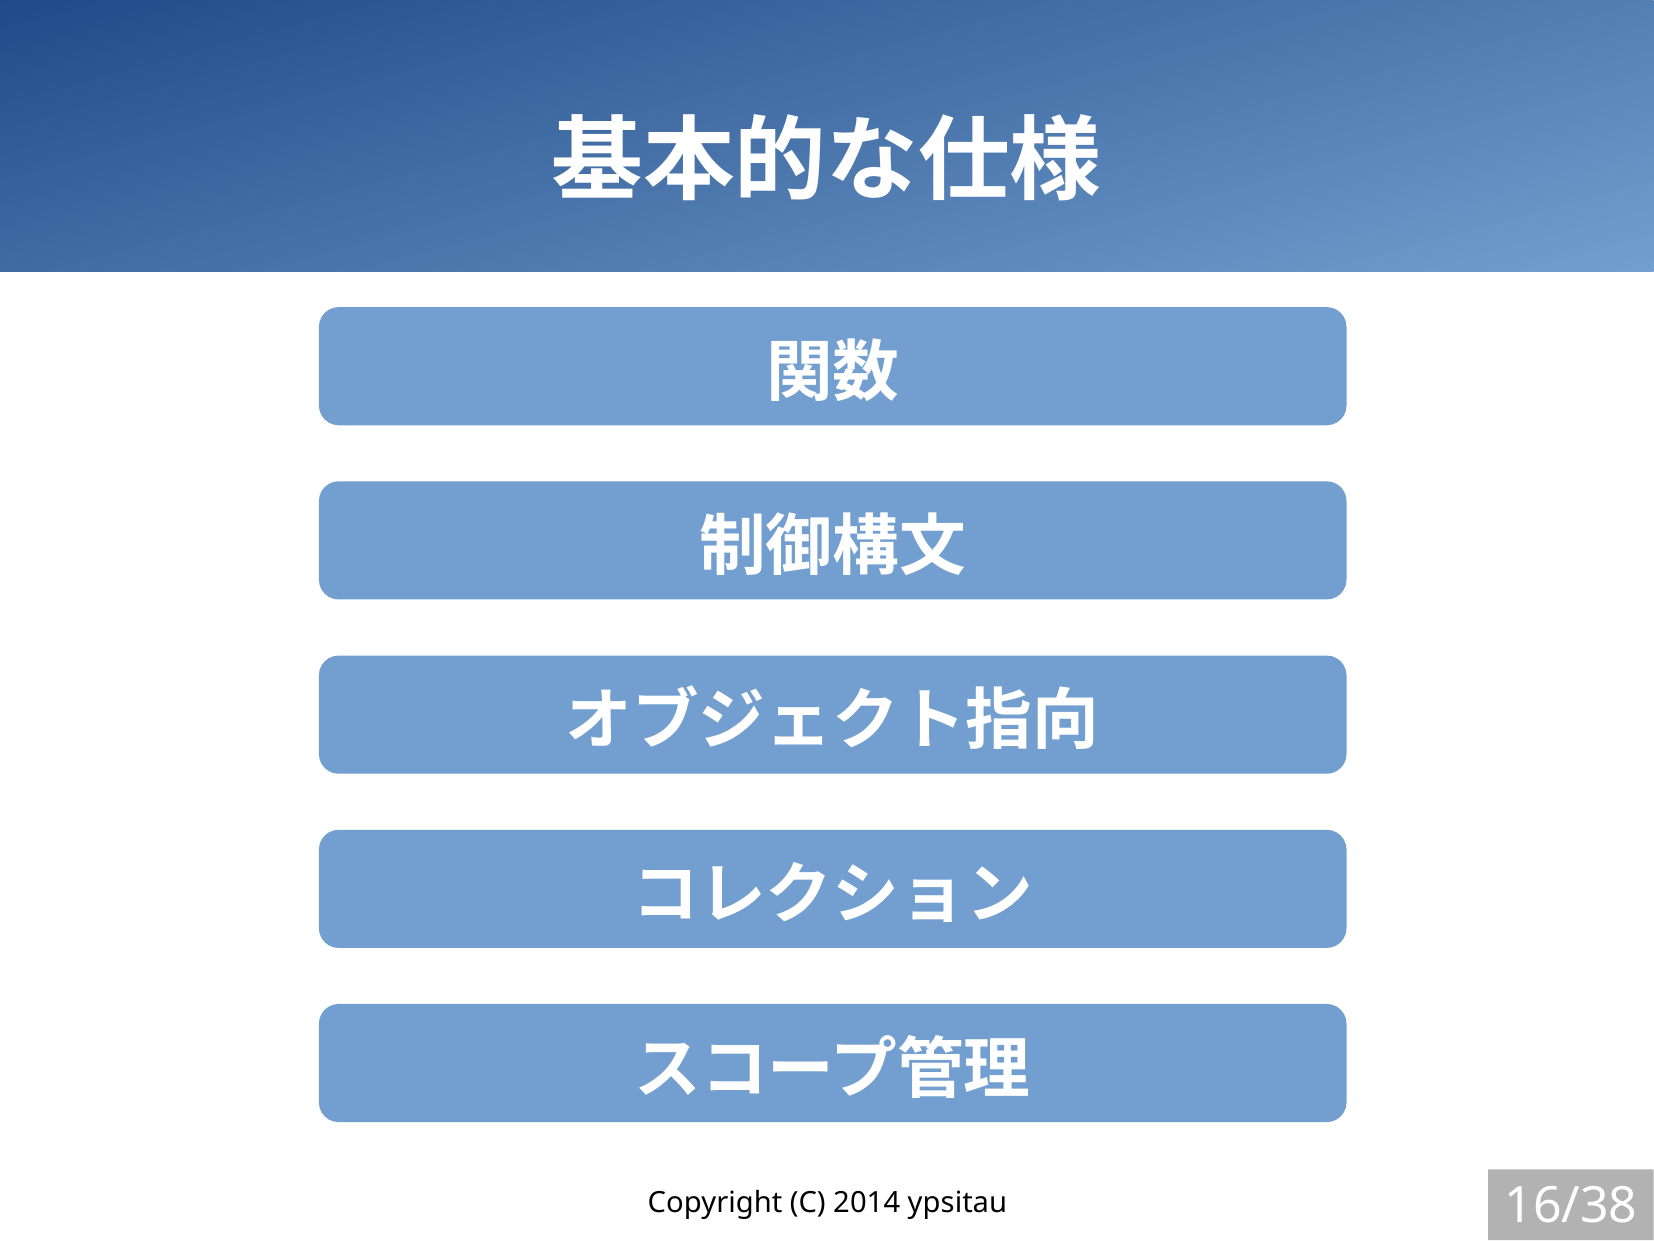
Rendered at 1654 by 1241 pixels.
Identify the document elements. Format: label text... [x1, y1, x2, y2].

text_box スコープ管理 [318, 1003, 1347, 1123]
text_box オブジェクト指向 [318, 655, 1347, 774]
title 基本的な仕様 [82, 49, 1571, 257]
text_box 関数 [318, 307, 1347, 426]
text_box 制御構文 [318, 481, 1347, 600]
text_box コレクション [318, 829, 1347, 948]
